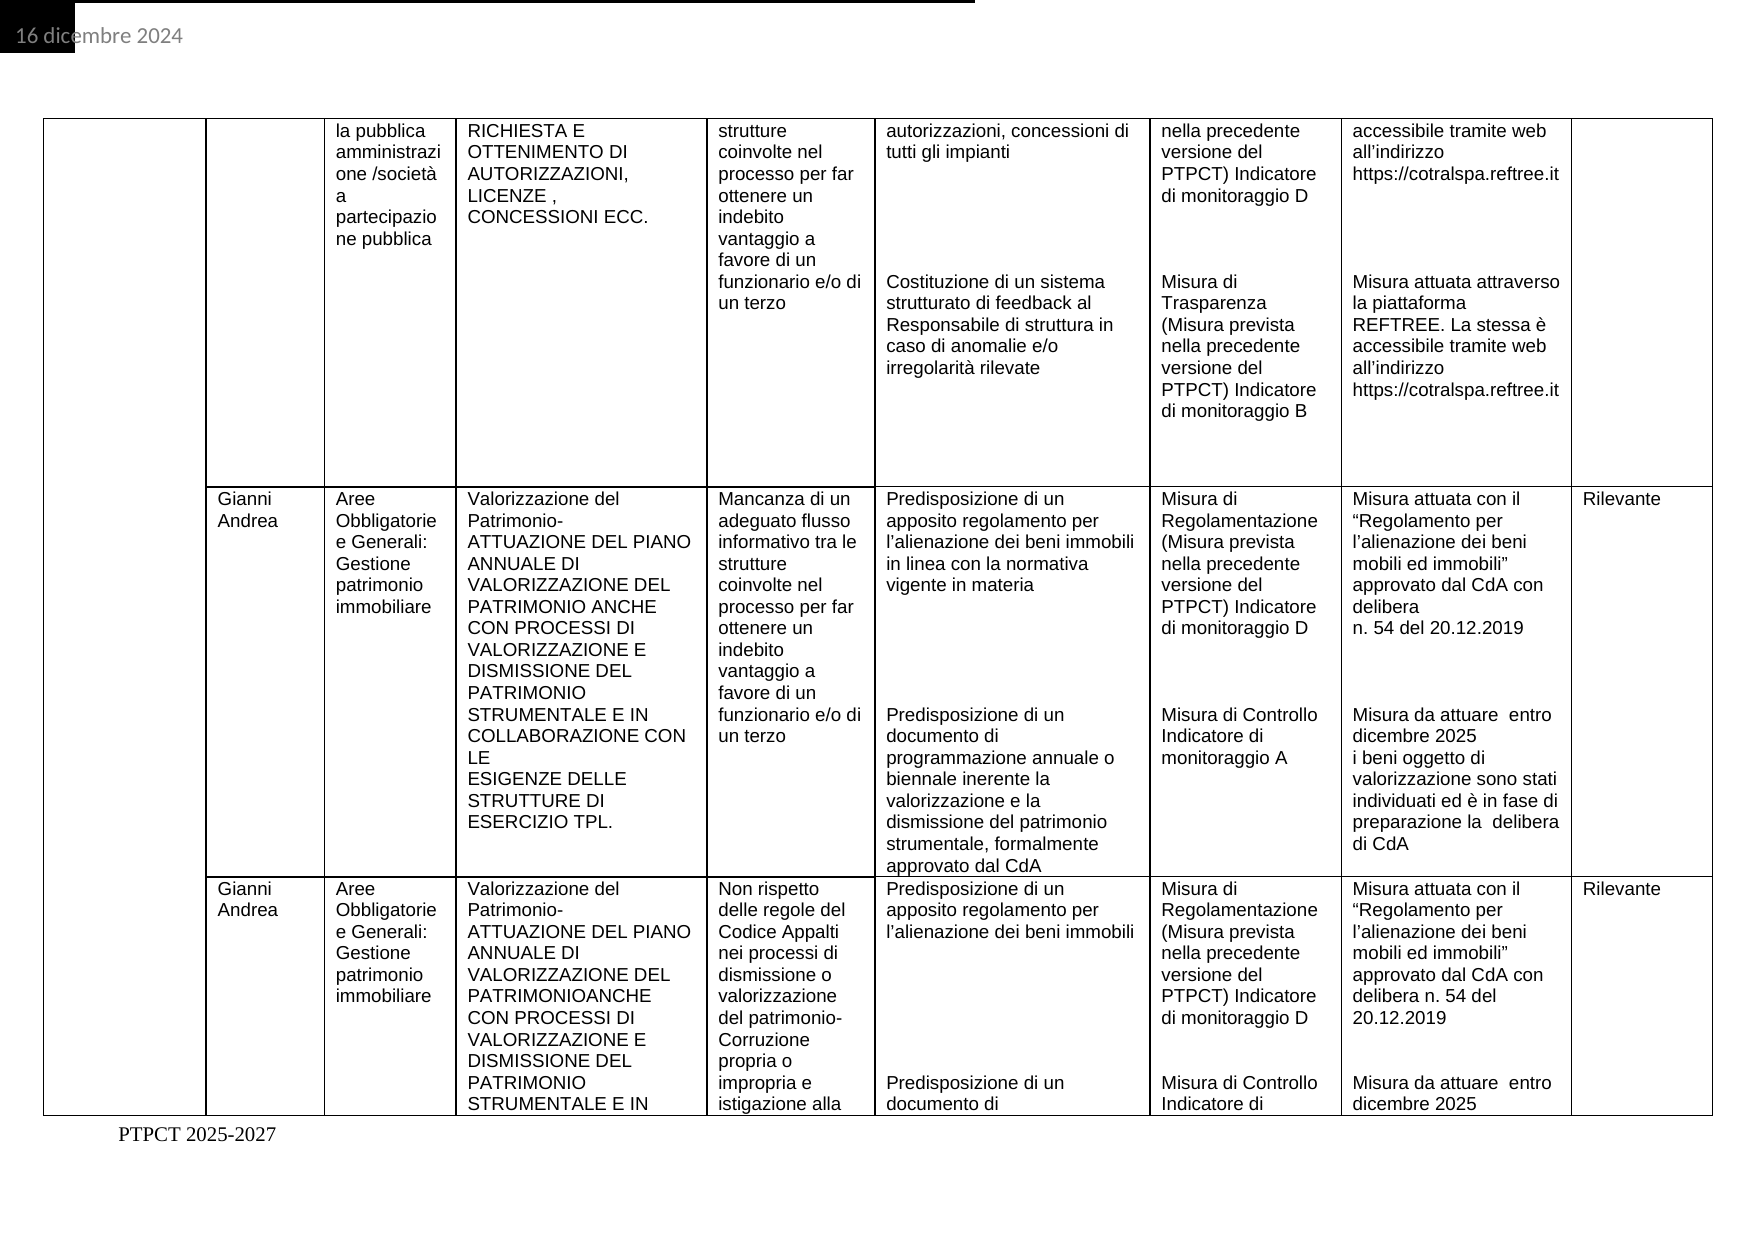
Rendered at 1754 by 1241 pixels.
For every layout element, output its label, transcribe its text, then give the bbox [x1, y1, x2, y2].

table_cell Valorizzazione del Patrimonio- ATTUAZIONE DEL PIANO ANNUALE DI VALORIZZAZIONE DEL PATRIMONIOANCHE CON PROCESSI DI VALORIZZAZIONE E DISMISSIONE DEL PATRIMONIO STRUMENTALE E IN [457, 878, 706, 1115]
table_cell Predisposizione di un apposito regolamento per l’alienazione dei beni immobili Predisposizione di un documento di [876, 877, 1149, 1115]
table_cell Aree Obbligatorie e Generali: Gestione patrimonio immobiliare [325, 878, 455, 1115]
table_cell Misura di Regolamentazione (Misura prevista nella precedente versione del PTPCT) Indicatore di monitoraggio D Misura di Controllo Indicatore di [1151, 877, 1341, 1115]
table_cell Aree Obbligatorie e Generali: Gestione patrimonio immobiliare [325, 488, 455, 876]
table_cell [1572, 119, 1712, 486]
table_cell accessibile tramite web all’indirizzo https://cotralspa.reftree.it Misura attuata attraverso la piattaforma REFTREE. La stessa è accessibile tramite web all’indirizzo https://cotralspa.reftree.it [1342, 119, 1571, 486]
table_cell la pubblica amministrazione /società a partecipazione pubblica [325, 119, 455, 486]
table_cell nella precedente versione del PTPCT) Indicatore di monitoraggio D Misura di Trasparenza (Misura prevista nella precedente versione del PTPCT) Indicatore di monitoraggio B [1151, 119, 1341, 486]
table_cell Misura di Regolamentazione (Misura prevista nella precedente versione del PTPCT) Indicatore di monitoraggio D Misura di Controllo Indicatore di monitoraggio A [1151, 487, 1341, 876]
table_cell Valorizzazione del Patrimonio- ATTUAZIONE DEL PIANO ANNUALE DI VALORIZZAZIONE DEL PATRIMONIO ANCHE CON PROCESSI DI VALORIZZAZIONE E DISMISSIONE DEL PATRIMONIO STRUMENTALE E IN COLLABORAZIONE CON LE ESIGENZE DELLE STRUTTURE DI ESERCIZIO TPL. [457, 488, 706, 876]
table_cell Gianni Andrea [207, 488, 324, 876]
table_cell Gianni Andrea [207, 878, 324, 1115]
table_cell RICHIESTA E OTTENIMENTO DI AUTORIZZAZIONI, LICENZE , CONCESSIONI ECC. [457, 119, 706, 486]
table_cell Predisposizione di un apposito regolamento per l’alienazione dei beni immobili in linea con la normativa vigente in materia Predisposizione di un documento di programmazione annuale o biennale inerente la valorizzazione e la dismissione del patrimonio strumentale, formalmente approvato dal CdA [876, 487, 1149, 876]
table_cell Misura attuata con il “Regolamento per l’alienazione dei beni mobili ed immobili” approvato dal CdA con delibera n. 54 del 20.12.2019 Misura da attuare entro dicembre 2025 i beni oggetto di valorizzazione sono stati individuati ed è in fase di preparazione la delibera di CdA [1342, 487, 1571, 876]
table_cell Misura attuata con il “Regolamento per l’alienazione dei beni mobili ed immobili” approvato dal CdA con delibera n. 54 del 20.12.2019 Misura da attuare entro dicembre 2025 [1342, 877, 1571, 1115]
table_cell strutture coinvolte nel processo per far ottenere un indebito vantaggio a favore di un funzionario e/o di un terzo [708, 119, 874, 486]
table_cell Non rispetto delle regole del Codice Appalti nei processi di dismissione o valorizzazione del patrimonio- Corruzione propria o impropria e istigazione alla [708, 878, 874, 1115]
table_cell Rilevante [1572, 487, 1712, 876]
table_cell autorizzazioni, concessioni di tutti gli impianti Costituzione di un sistema strutturato di feedback al Responsabile di struttura in caso di anomalie e/o irregolarità rilevate [876, 119, 1149, 486]
table_cell Rilevante [1572, 877, 1712, 1115]
table_cell Mancanza di un adeguato flusso informativo tra le strutture coinvolte nel processo per far ottenere un indebito vantaggio a favore di un funzionario e/o di un terzo [708, 488, 874, 876]
table_cell [207, 119, 324, 486]
table_cell [44, 119, 205, 1115]
